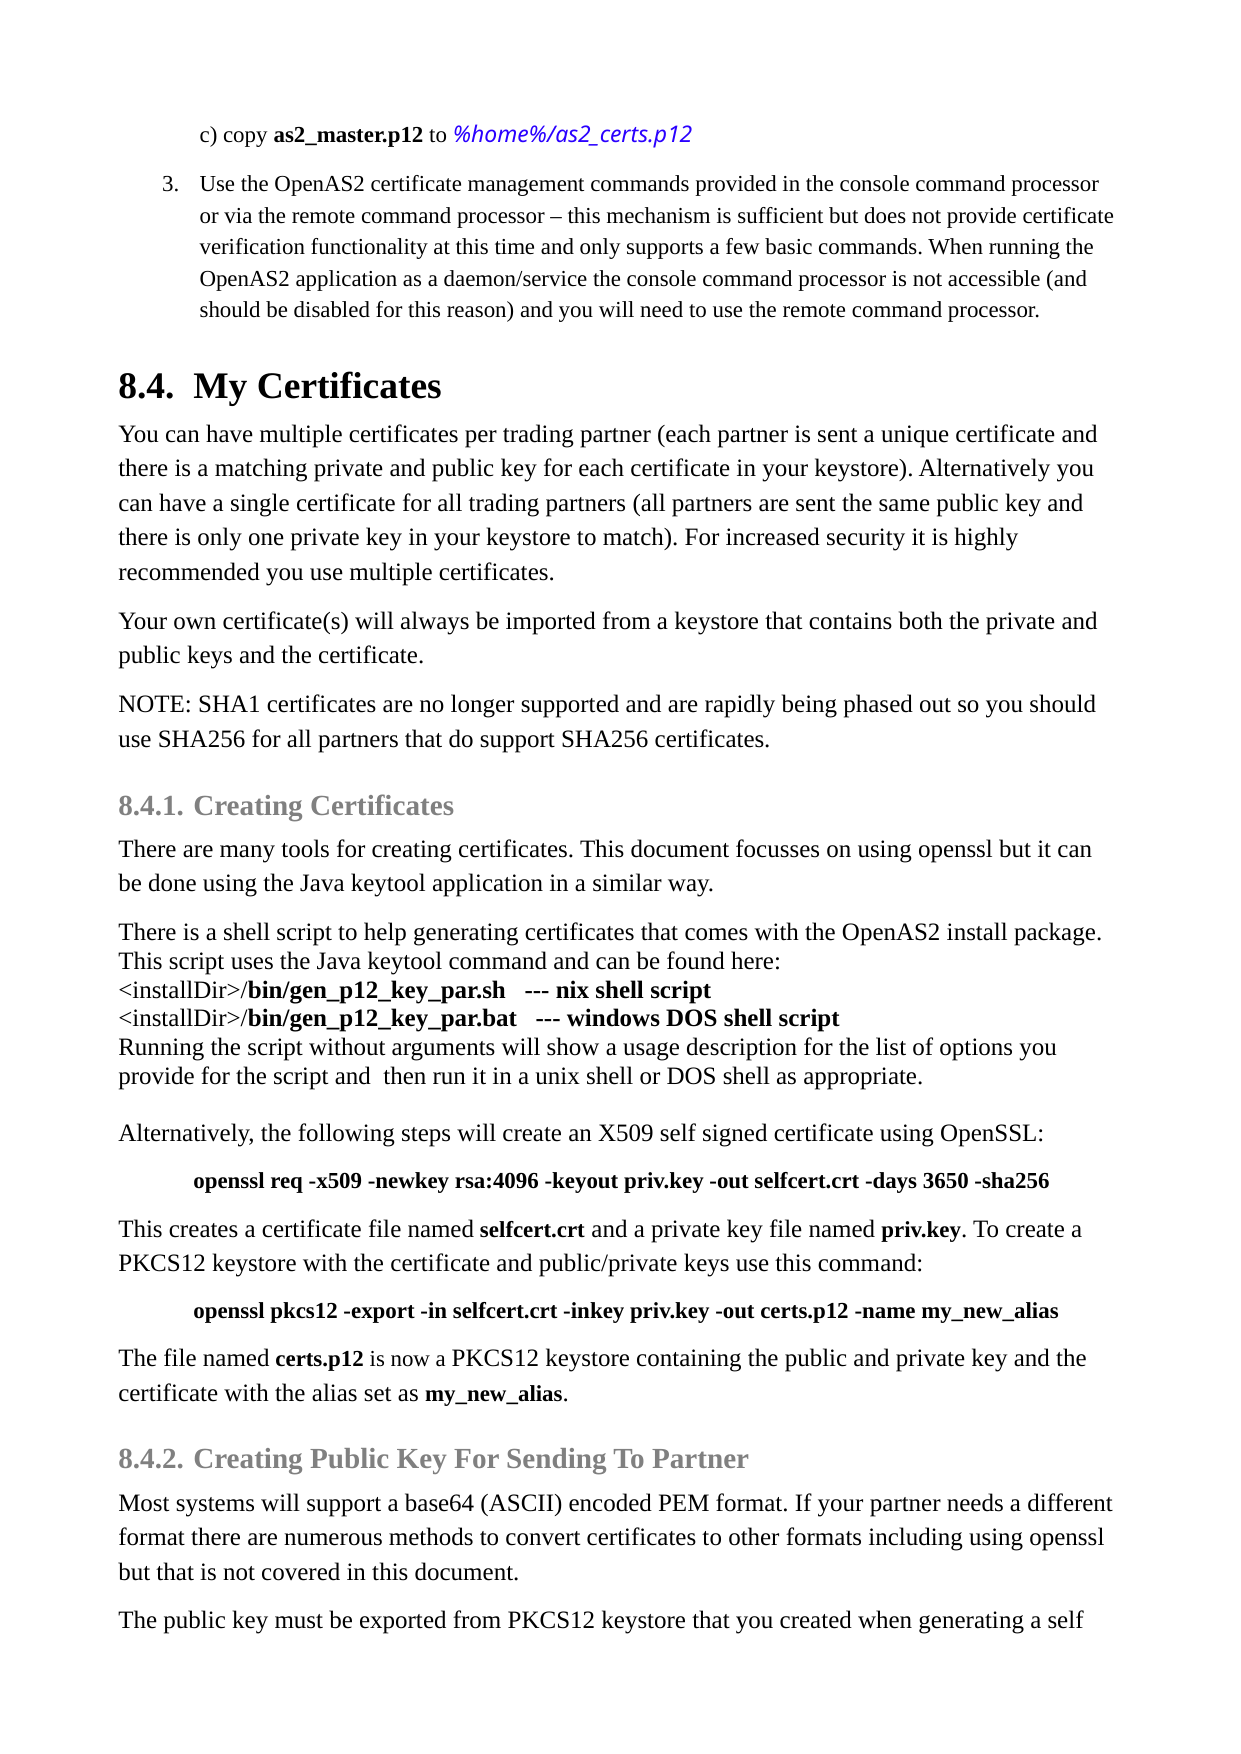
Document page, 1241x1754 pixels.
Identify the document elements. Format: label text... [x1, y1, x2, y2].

subtitle My Certificates [118, 363, 1122, 407]
text <installDir>/bin/gen_p12_key_par.bat --- windows DOS shell script [118, 1003, 1122, 1032]
text openssl req -x509 -newkey rsa:4096 -keyout priv.key -out selfcert.crt -days 3650 -sha256 [193, 1168, 1122, 1194]
list c) copy as2_master.p12 to %home%/as2_certs.p12 [162, 118, 1122, 149]
text This creates a certificate file named selfcert.crt and a private key file named priv.key. To create a PKCS12 keystore with the certificate and public/private keys use this command: [118, 1214, 1122, 1277]
text NOTE: SHA1 certificates are no longer supported and are rapidly being phased out so you should use SHA256 for all partners that do support SHA256 certificates. [118, 689, 1122, 753]
text Most systems will support a base64 (ASCII) encoded PEM format. If your partner needs a different format there are numerous methods to convert certificates to other formats including using openssl but that is not covered in this document. [118, 1488, 1122, 1585]
subtitle Creating Public Key For Sending To Partner [118, 1442, 1122, 1475]
text There is a shell script to help generating certificates that comes with the OpenAS2 install package. This script uses the Java keytool command and can be found here: <installDir>/bin/gen_p12_key_par.sh --- nix shell script [118, 917, 1122, 1003]
list Use the OpenAS2 certificate management commands provided in the console command processor or via the remote command processor – this mechanism is sufficient but does not provide certificate verification functionality at this time and only supports a few basic commands. When running the OpenAS2 application as a daemon/service the console command processor is not accessible (and should be disabled for this reason) and you will need to use the remote command processor. [162, 170, 1122, 323]
text The file named certs.p12 is now a PKCS12 keystore containing the public and private key and the certificate with the alias set as my_new_alias. [118, 1343, 1122, 1407]
text Your own certificate(s) will always be imported from a keystore that contains both the private and public keys and the certificate. [118, 606, 1122, 669]
text Running the script without arguments will show a usage description for the list of options you provide for the script and then run it in a unix shell or DOS shell as appropriate. [118, 1032, 1122, 1090]
text You can have multiple certificates per trading partner (each partner is sent a unique certificate and there is a matching private and public key for each certificate in your keystore). Alternatively you can have a single certificate for all trading partners (all partners are sent the same public key and there is only one private key in your keystore to match). For increased security it is highly recommended you use multiple certificates. [118, 419, 1122, 586]
text The public key must be exported from PKCS12 keystore that you created when generating a self [118, 1606, 1122, 1634]
text Alternatively, the following steps will create an X509 self signed certificate using OpenSSL: [118, 1118, 1122, 1147]
text There are many tools for creating certificates. This document focusses on using openssl but it can be done using the Java keytool application in a similar way. [118, 834, 1122, 897]
subtitle Creating Certificates [118, 788, 1122, 821]
text openssl pkcs12 -export -in selfcert.crt -inkey priv.key -out certs.p12 -name my_new_alias [193, 1297, 1122, 1324]
